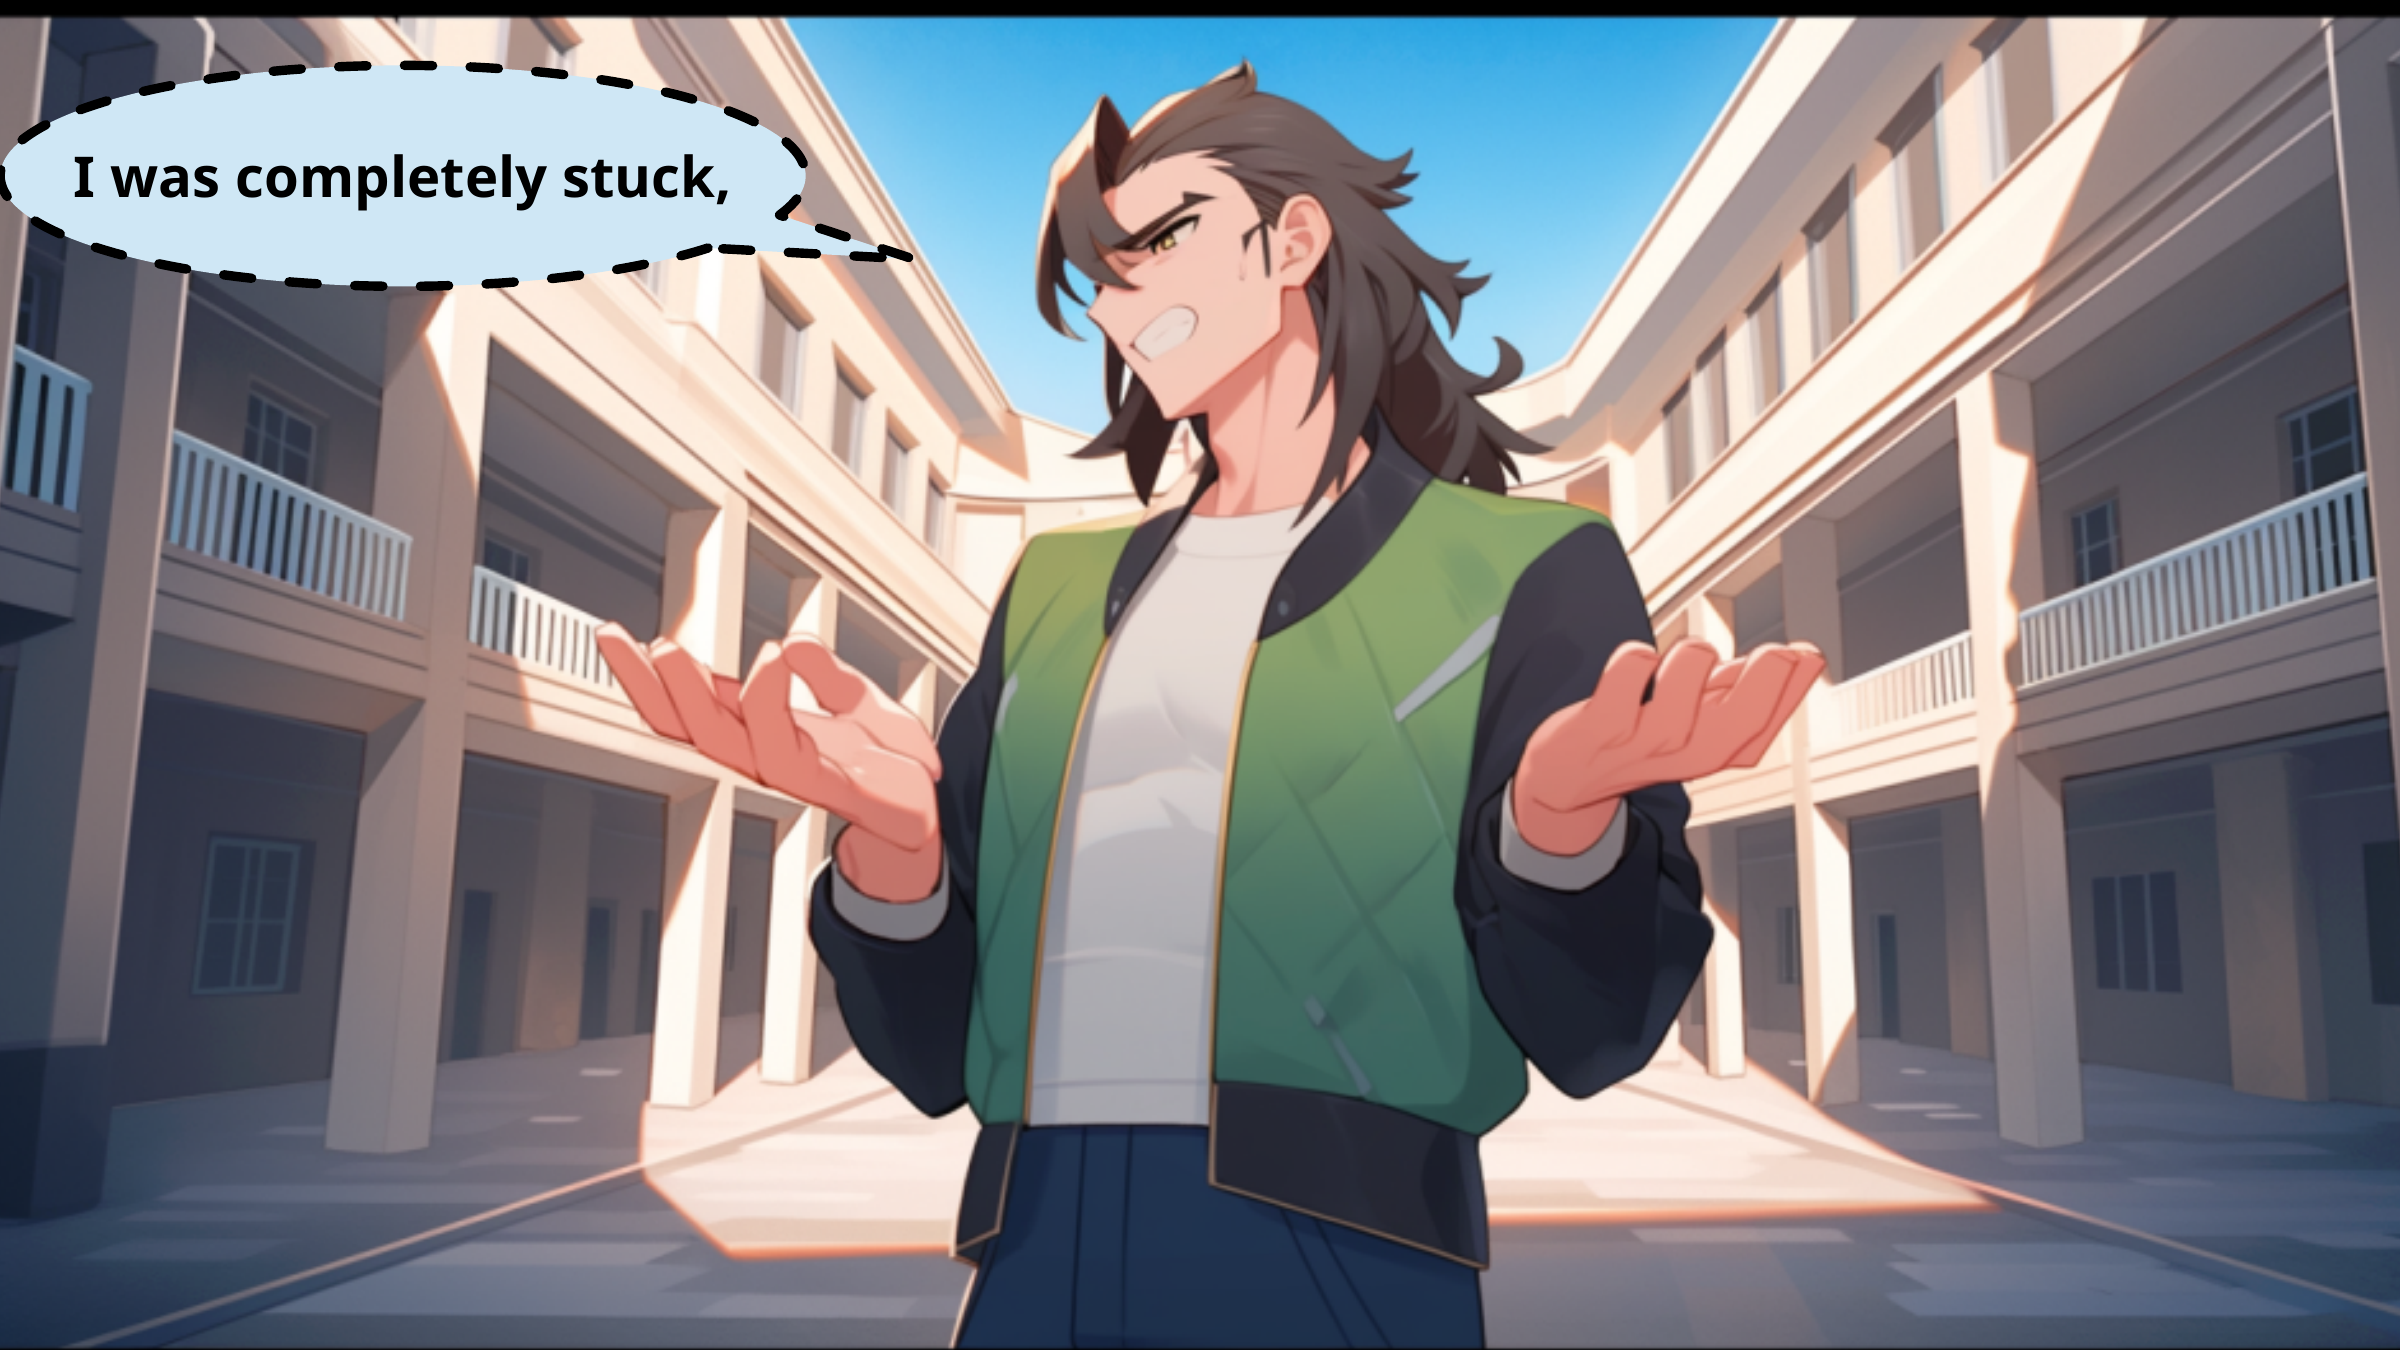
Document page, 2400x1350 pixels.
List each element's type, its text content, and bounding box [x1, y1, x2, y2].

picture [0, 0, 2400, 1350]
text_box I was completely stuck, [0, 65, 914, 287]
